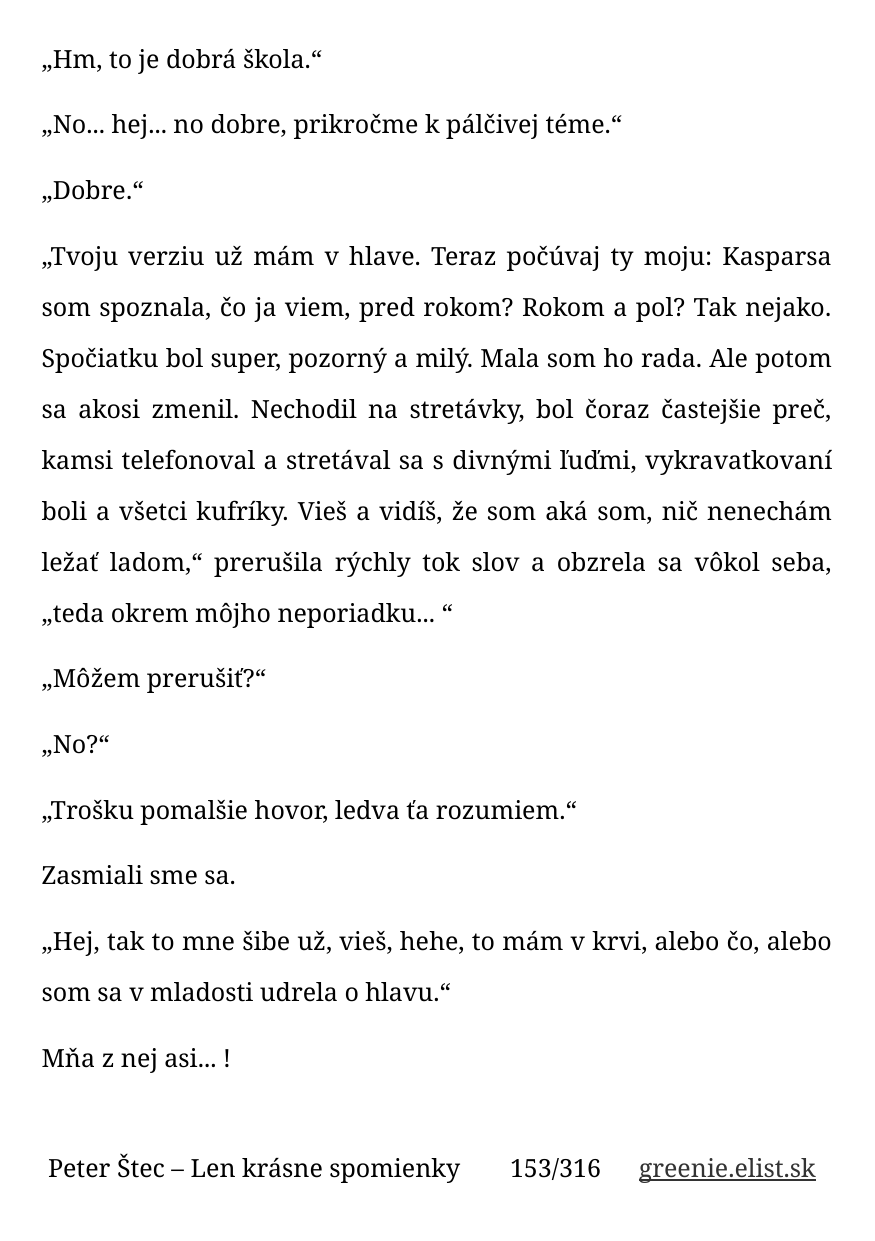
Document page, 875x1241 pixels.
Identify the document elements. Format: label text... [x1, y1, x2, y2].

text „Hej, tak to mne šibe už, vieš, hehe, to mám v krvi, alebo čo, alebo som sa v mladosti udrela o hlavu.“ [41, 924, 833, 1009]
text „Môžem prerušiť?“ [41, 661, 833, 695]
text „Hm, to je dobrá škola.“ [41, 41, 833, 75]
text Zasmiali sme sa. [41, 858, 833, 892]
text „Tvoju verziu už mám v hlave. Teraz počúvaj ty moju: Kasparsa som spoznala, čo ja viem, pred rokom? Rokom a pol? Tak nejako. Spočiatku bol super, pozorný a milý. Mala som ho rada. Ale potom sa akosi zmenil. Nechodil na stretávky, bol čoraz častejšie preč, kamsi telefonoval a stretával sa s divnými ľuďmi, vykravatkovaní boli a všetci kufríky. Vieš a vidíš, že som aká som, nič nenechám ležať ladom,“ prerušila rýchly tok slov a obzrela sa vôkol seba, „teda okrem môjho neporiadku... “ [41, 238, 833, 629]
text „No?“ [41, 727, 833, 761]
text „No... hej... no dobre, prikročme k pálčivej téme.“ [41, 107, 833, 141]
text „Trošku pomalšie hovor, ledva ťa rozumiem.“ [41, 792, 833, 826]
text Mňa z nej asi... ! [41, 1040, 833, 1074]
text „Dobre.“ [41, 173, 833, 207]
